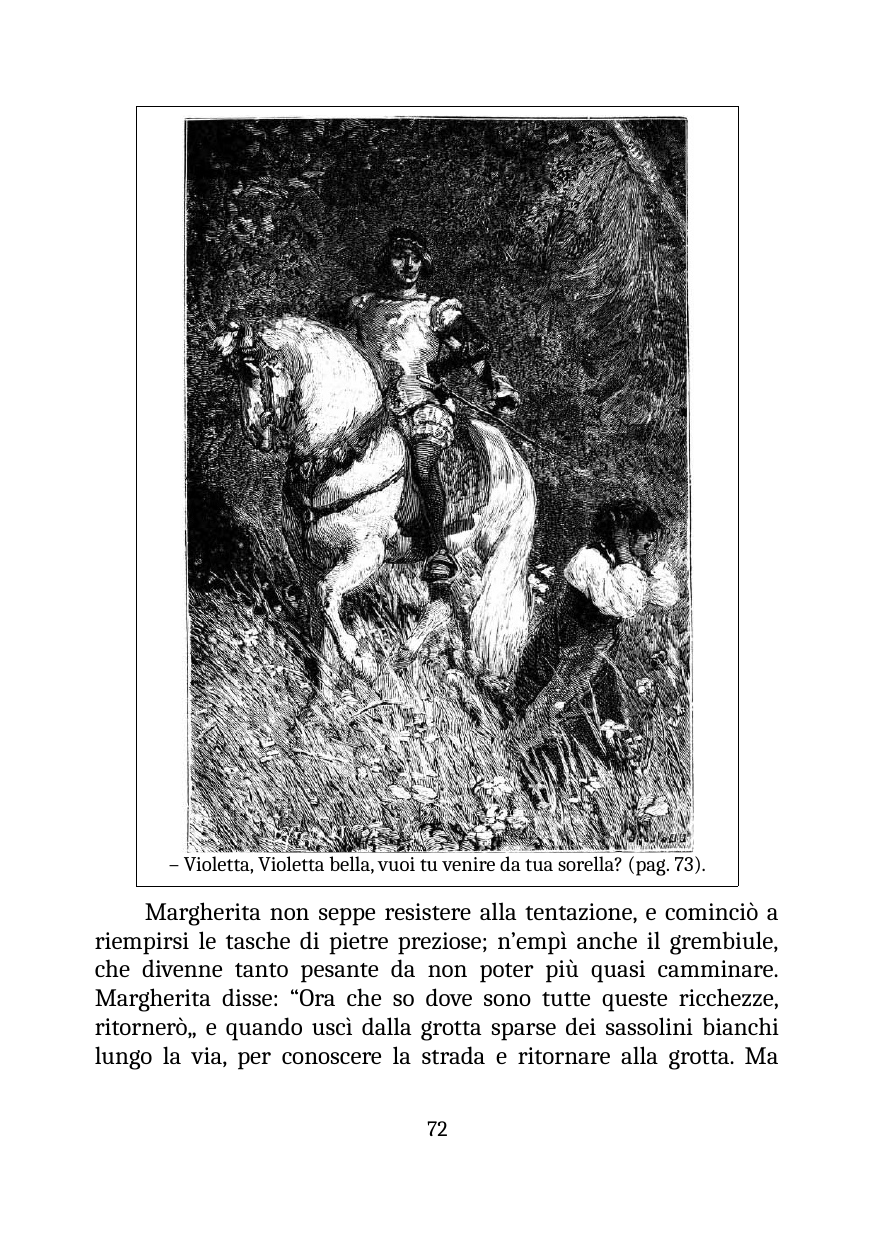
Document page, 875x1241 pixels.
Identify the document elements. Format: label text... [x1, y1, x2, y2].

picture [180, 115, 694, 853]
text – Violetta, Violetta bella, vuoi tu venire da tua sorella? (pag. 73). [145, 115, 729, 877]
text Margherita non seppe resistere alla tentazione, e cominciò a riempirsi le tasche di pietre preziose; n’empì anche il grembiule, che divenne tanto pesante da non poter più quasi camminare. Margherita disse: “Ora che so dove sono tutte queste ricchezze, ritornerò„ e quando uscì dalla grotta sparse dei sassolini bianchi lungo la via, per conoscere la strada e ritornare alla grotta. Ma [94, 94, 779, 1070]
